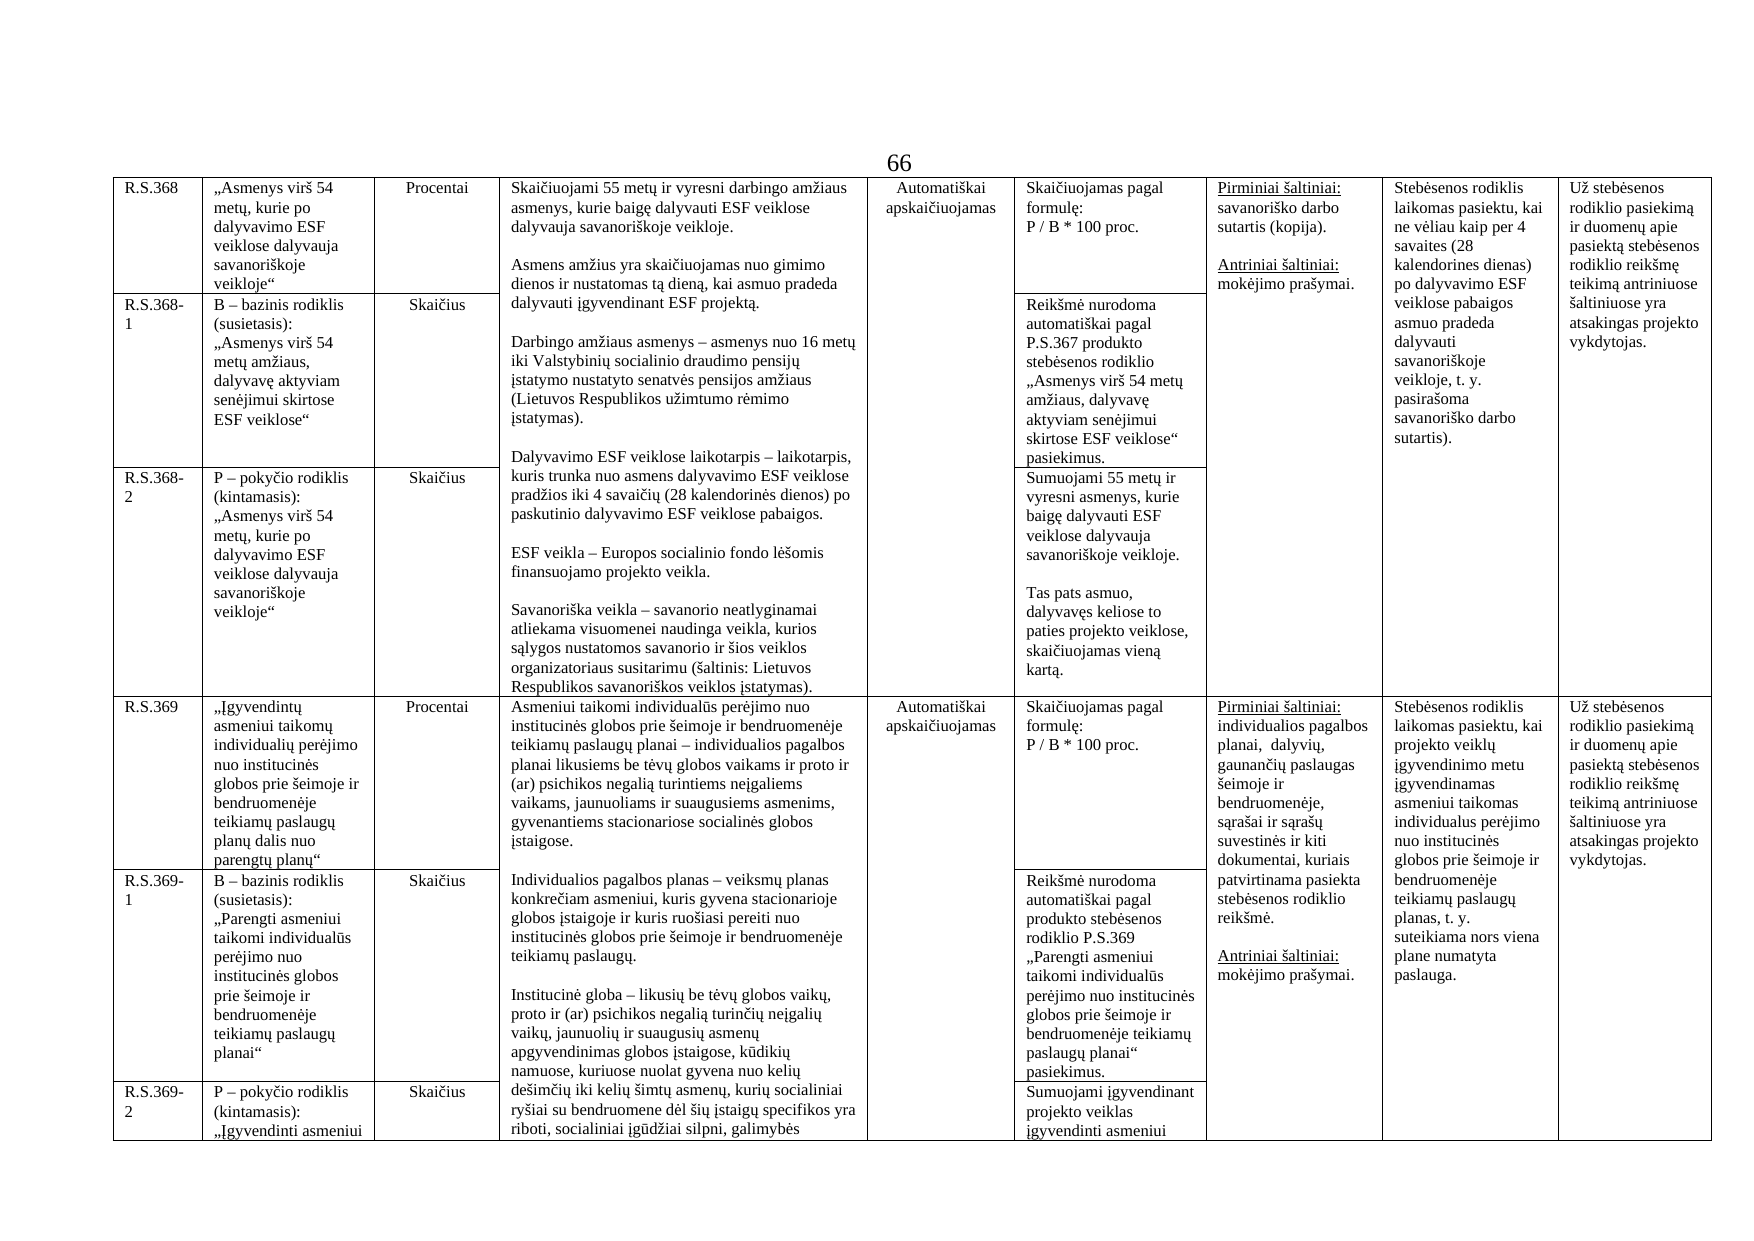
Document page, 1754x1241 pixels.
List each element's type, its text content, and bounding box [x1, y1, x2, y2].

table_cell Skaičius [375, 870, 499, 1081]
table_cell Procentai [375, 697, 499, 869]
table_cell Automatiškai apskaičiuojamas [868, 697, 1014, 1140]
table_cell Skaičiuojami 55 metų ir vyresni darbingo amžiaus asmenys, kurie baigę dalyvauti ESF veiklose dalyvauja savanoriškoje veikloje. Asmens amžius yra skaičiuojamas nuo gimimo dienos ir nustatomas tą dieną, kai asmuo pradeda dalyvauti įgyvendinant ESF projektą. Darbingo amžiaus asmenys – asmenys nuo 16 metų iki Valstybinių socialinio draudimo pensijų įstatymo nustatyto senatvės pensijos amžiaus (Lietuvos Respublikos užimtumo rėmimo įstatymas). Dalyvavimo ESF veiklose laikotarpis – laikotarpis, kuris trunka nuo asmens dalyvavimo ESF veiklose pradžios iki 4 savaičių (28 kalendorinės dienos) po paskutinio dalyvavimo ESF veiklose pabaigos. ESF veikla – Europos socialinio fondo lėšomis finansuojamo projekto veikla. Savanoriška veikla – savanorio neatlyginamai atliekama visuomenei naudinga veikla, kurios sąlygos nustatomos savanorio ir šios veiklos organizatoriaus susitarimu (šaltinis: Lietuvos Respublikos savanoriškos veiklos įstatymas). [500, 178, 867, 696]
table_cell Skaičiuojamas pagal formulę: P / B * 100 proc. [1015, 697, 1206, 869]
table_cell Skaičius [375, 468, 499, 696]
table_cell Skaičiuojamas pagal formulę: P / B * 100 proc. [1015, 178, 1206, 293]
table_cell Automatiškai apskaičiuojamas [868, 178, 1014, 696]
table_cell R.S.369 [114, 697, 202, 869]
table_cell Reikšmė nurodoma automatiškai pagal produkto stebėsenos rodiklio P.S.369 „Parengti asmeniui taikomi individualūs perėjimo nuo institucinės globos prie šeimoje ir bendruomenėje teikiamų paslaugų planai“ pasiekimus. [1015, 870, 1206, 1081]
table_cell Sumuojami 55 metų ir vyresni asmenys, kurie baigę dalyvauti ESF veiklose dalyvauja savanoriškoje veikloje. Tas pats asmuo, dalyvavęs keliose to paties projekto veiklose, skaičiuojamas vieną kartą. [1015, 468, 1206, 696]
table_cell B – bazinis rodiklis (susietasis): „Asmenys virš 54 metų amžiaus, dalyvavę aktyviam senėjimui skirtose ESF veiklose“ [203, 294, 374, 467]
table_cell Pirminiai šaltiniai: savanoriško darbo sutartis (kopija). Antriniai šaltiniai: mokėjimo prašymai. [1207, 178, 1382, 696]
table_cell Procentai [375, 178, 499, 293]
table_cell R.S.368-2 [114, 468, 202, 696]
table_cell Stebėsenos rodiklis laikomas pasiektu, kai projekto veiklų įgyvendinimo metu įgyvendinamas asmeniui taikomas individualus perėjimo nuo institucinės globos prie šeimoje ir bendruomenėje teikiamų paslaugų planas, t. y. suteikiama nors viena plane numatyta paslauga. [1383, 697, 1558, 1140]
table_cell R.S.368 [114, 178, 202, 293]
table_cell P – pokyčio rodiklis (kintamasis): „Įgyvendinti asmeniui [203, 1082, 374, 1140]
table_cell R.S.368-1 [114, 294, 202, 467]
table_cell Skaičius [375, 294, 499, 467]
table_cell Už stebėsenos rodiklio pasiekimą ir duomenų apie pasiektą stebėsenos rodiklio reikšmę teikimą antriniuose šaltiniuose yra atsakingas projekto vykdytojas. [1559, 178, 1711, 696]
table_cell R.S.369-1 [114, 870, 202, 1081]
table_cell Stebėsenos rodiklis laikomas pasiektu, kai ne vėliau kaip per 4 savaites (28 kalendorines dienas) po dalyvavimo ESF veiklose pabaigos asmuo pradeda dalyvauti savanoriškoje veikloje, t. y. pasirašoma savanoriško darbo sutartis). [1383, 178, 1558, 696]
table_cell „Įgyvendintų asmeniui taikomų individualių perėjimo nuo institucinės globos prie šeimoje ir bendruomenėje teikiamų paslaugų planų dalis nuo parengtų planų“ [203, 697, 374, 869]
table_cell Skaičius [375, 1082, 499, 1140]
table_cell Sumuojami įgyvendinant projekto veiklas įgyvendinti asmeniui [1015, 1082, 1206, 1140]
table_cell Asmeniui taikomi individualūs perėjimo nuo institucinės globos prie šeimoje ir bendruomenėje teikiamų paslaugų planai – individualios pagalbos planai likusiems be tėvų globos vaikams ir proto ir (ar) psichikos negalią turintiems neįgaliems vaikams, jaunuoliams ir suaugusiems asmenims, gyvenantiems stacionariose socialinės globos įstaigose. Individualios pagalbos planas – veiksmų planas konkrečiam asmeniui, kuris gyvena stacionarioje globos įstaigoje ir kuris ruošiasi pereiti nuo institucinės globos prie šeimoje ir bendruomenėje teikiamų paslaugų. Institucinė globa – likusių be tėvų globos vaikų, proto ir (ar) psichikos negalią turinčių neįgalių vaikų, jaunuolių ir suaugusių asmenų apgyvendinimas globos įstaigose, kūdikių namuose, kuriuose nuolat gyvena nuo kelių dešimčių iki kelių šimtų asmenų, kurių socialiniai ryšiai su bendruomene dėl šių įstaigų specifikos yra riboti, socialiniai įgūdžiai silpni, galimybės [500, 697, 867, 1140]
table_cell R.S.369-2 [114, 1082, 202, 1140]
table_cell „Asmenys virš 54 metų, kurie po dalyvavimo ESF veiklose dalyvauja savanoriškoje veikloje“ [203, 178, 374, 293]
table_cell Pirminiai šaltiniai: individualios pagalbos planai, dalyvių, gaunančių paslaugas šeimoje ir bendruomenėje, sąrašai ir sąrašų suvestinės ir kiti dokumentai, kuriais patvirtinama pasiekta stebėsenos rodiklio reikšmė. Antriniai šaltiniai: mokėjimo prašymai. [1207, 697, 1382, 1140]
table_cell Reikšmė nurodoma automatiškai pagal P.S.367 produkto stebėsenos rodiklio „Asmenys virš 54 metų amžiaus, dalyvavę aktyviam senėjimui skirtose ESF veiklose“ pasiekimus. [1015, 294, 1206, 467]
table_cell Už stebėsenos rodiklio pasiekimą ir duomenų apie pasiektą stebėsenos rodiklio reikšmę teikimą antriniuose šaltiniuose yra atsakingas projekto vykdytojas. [1559, 697, 1711, 1140]
table_cell P – pokyčio rodiklis (kintamasis): „Asmenys virš 54 metų, kurie po dalyvavimo ESF veiklose dalyvauja savanoriškoje veikloje“ [203, 468, 374, 696]
table_cell B – bazinis rodiklis (susietasis): „Parengti asmeniui taikomi individualūs perėjimo nuo institucinės globos prie šeimoje ir bendruomenėje teikiamų paslaugų planai“ [203, 870, 374, 1081]
